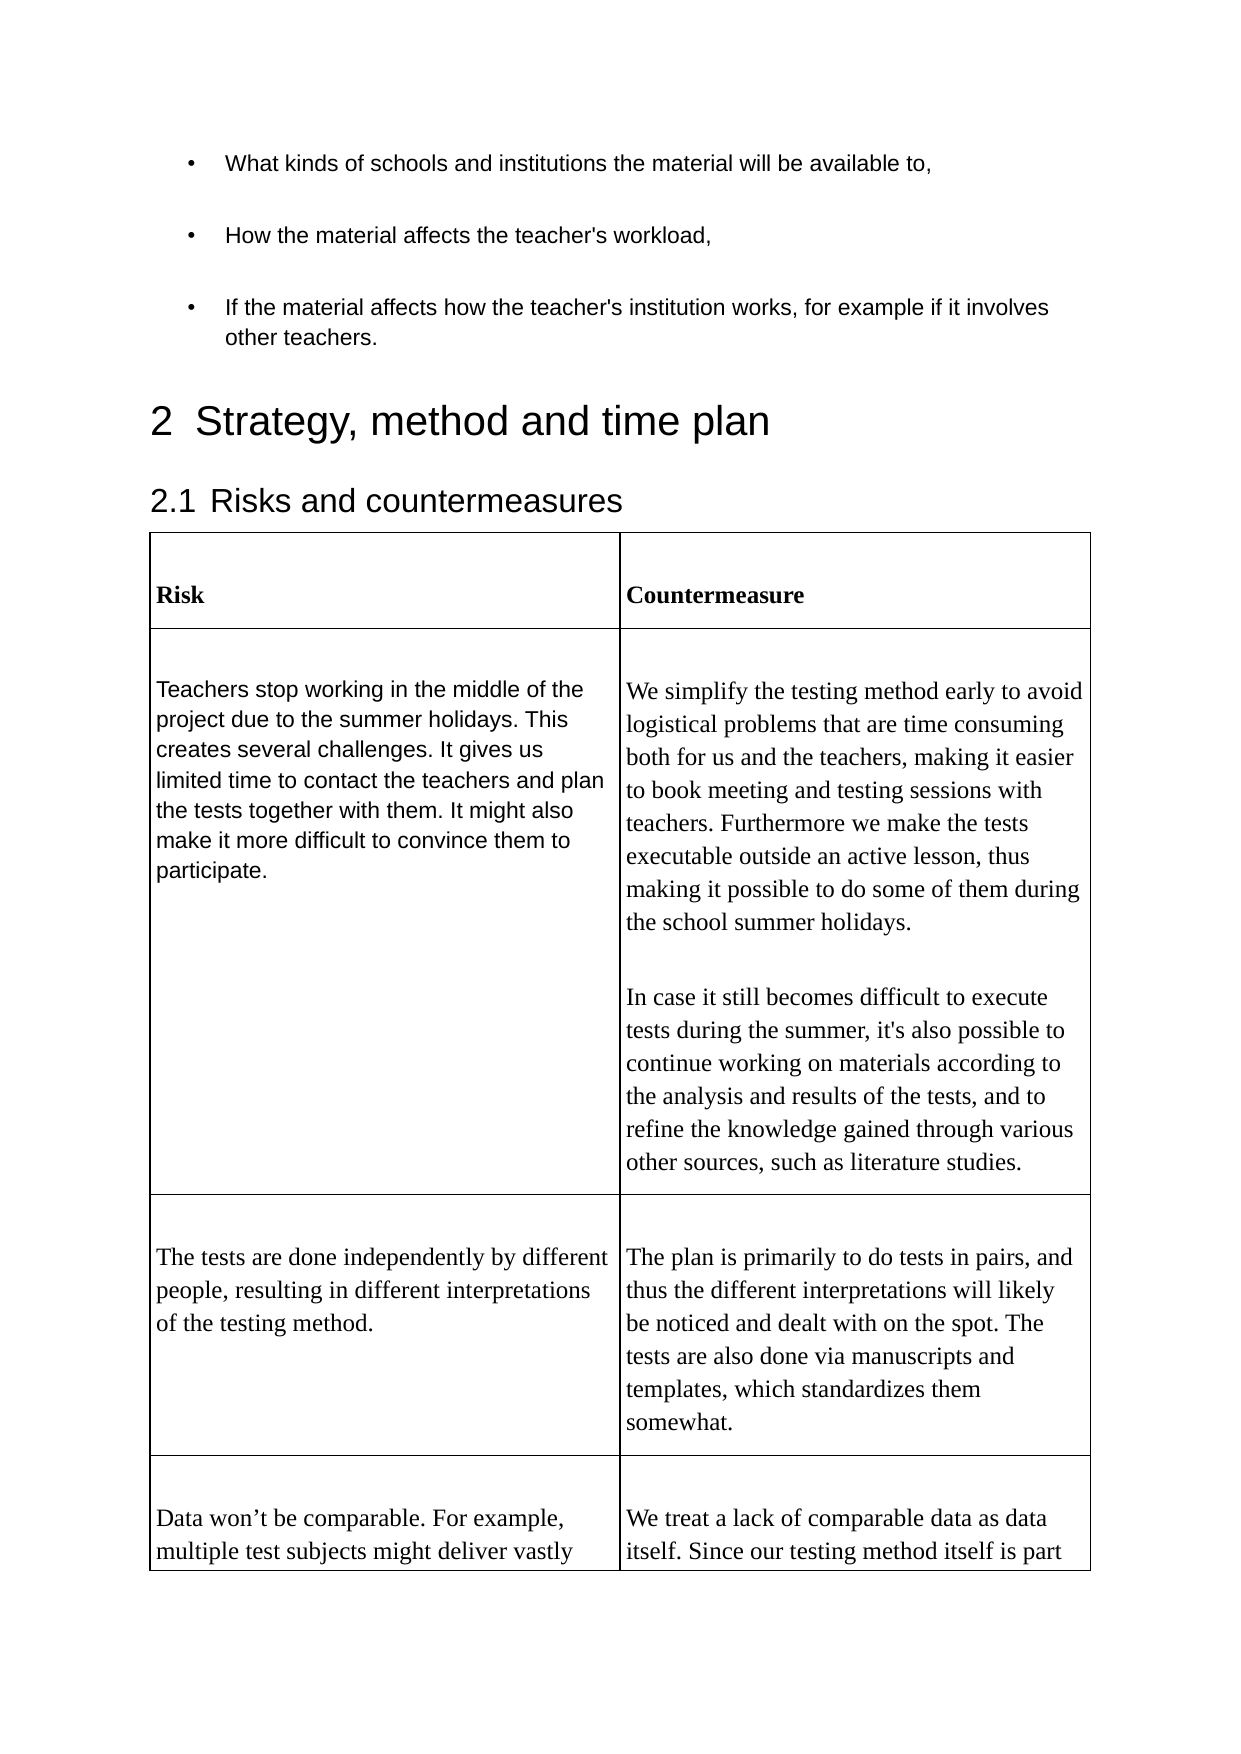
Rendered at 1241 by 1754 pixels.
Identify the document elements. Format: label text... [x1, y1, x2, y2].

subtitle Strategy, method and time plan [150, 396, 1090, 444]
table_header Countermeasure [621, 533, 1090, 628]
table_cell We simplify the testing method early to avoid logistical problems that are time consuming both for us and the teachers, making it easier to book meeting and testing sessions with teachers. Furthermore we make the tests executable outside an active lesson, thus making it possible to do some of them during the school summer holidays. In case it still becomes difficult to execute tests during the summer, it's also possible to continue working on materials according to the analysis and results of the tests, and to refine the knowledge gained through various other sources, such as literature studies. [621, 629, 1090, 1194]
list If the material affects how the teacher's institution works, for example if it involves other teachers. [187, 294, 1090, 350]
table_cell Teachers stop working in the middle of the project due to the summer holidays. This creates several challenges. It gives us limited time to contact the teachers and plan the tests together with them. It might also make it more difficult to convince them to participate. [151, 629, 619, 1194]
table_cell The plan is primarily to do tests in pairs, and thus the different interpretations will likely be noticed and dealt with on the spot. The tests are also done via manuscripts and templates, which standardizes them somewhat. [621, 1195, 1090, 1454]
subtitle Risks and countermeasures [150, 481, 1090, 520]
table_cell Data won’t be comparable. For example, multiple test subjects might deliver vastly [151, 1456, 619, 1570]
table_cell We treat a lack of comparable data as data itself. Since our testing method itself is part [621, 1456, 1090, 1570]
list How the material affects the teacher's workload, [187, 222, 1090, 248]
list What kinds of schools and institutions the material will be available to, [187, 150, 1090, 176]
table_header Risk [151, 533, 619, 628]
table_cell The tests are done independently by different people, resulting in different interpretations of the testing method. [151, 1195, 619, 1454]
